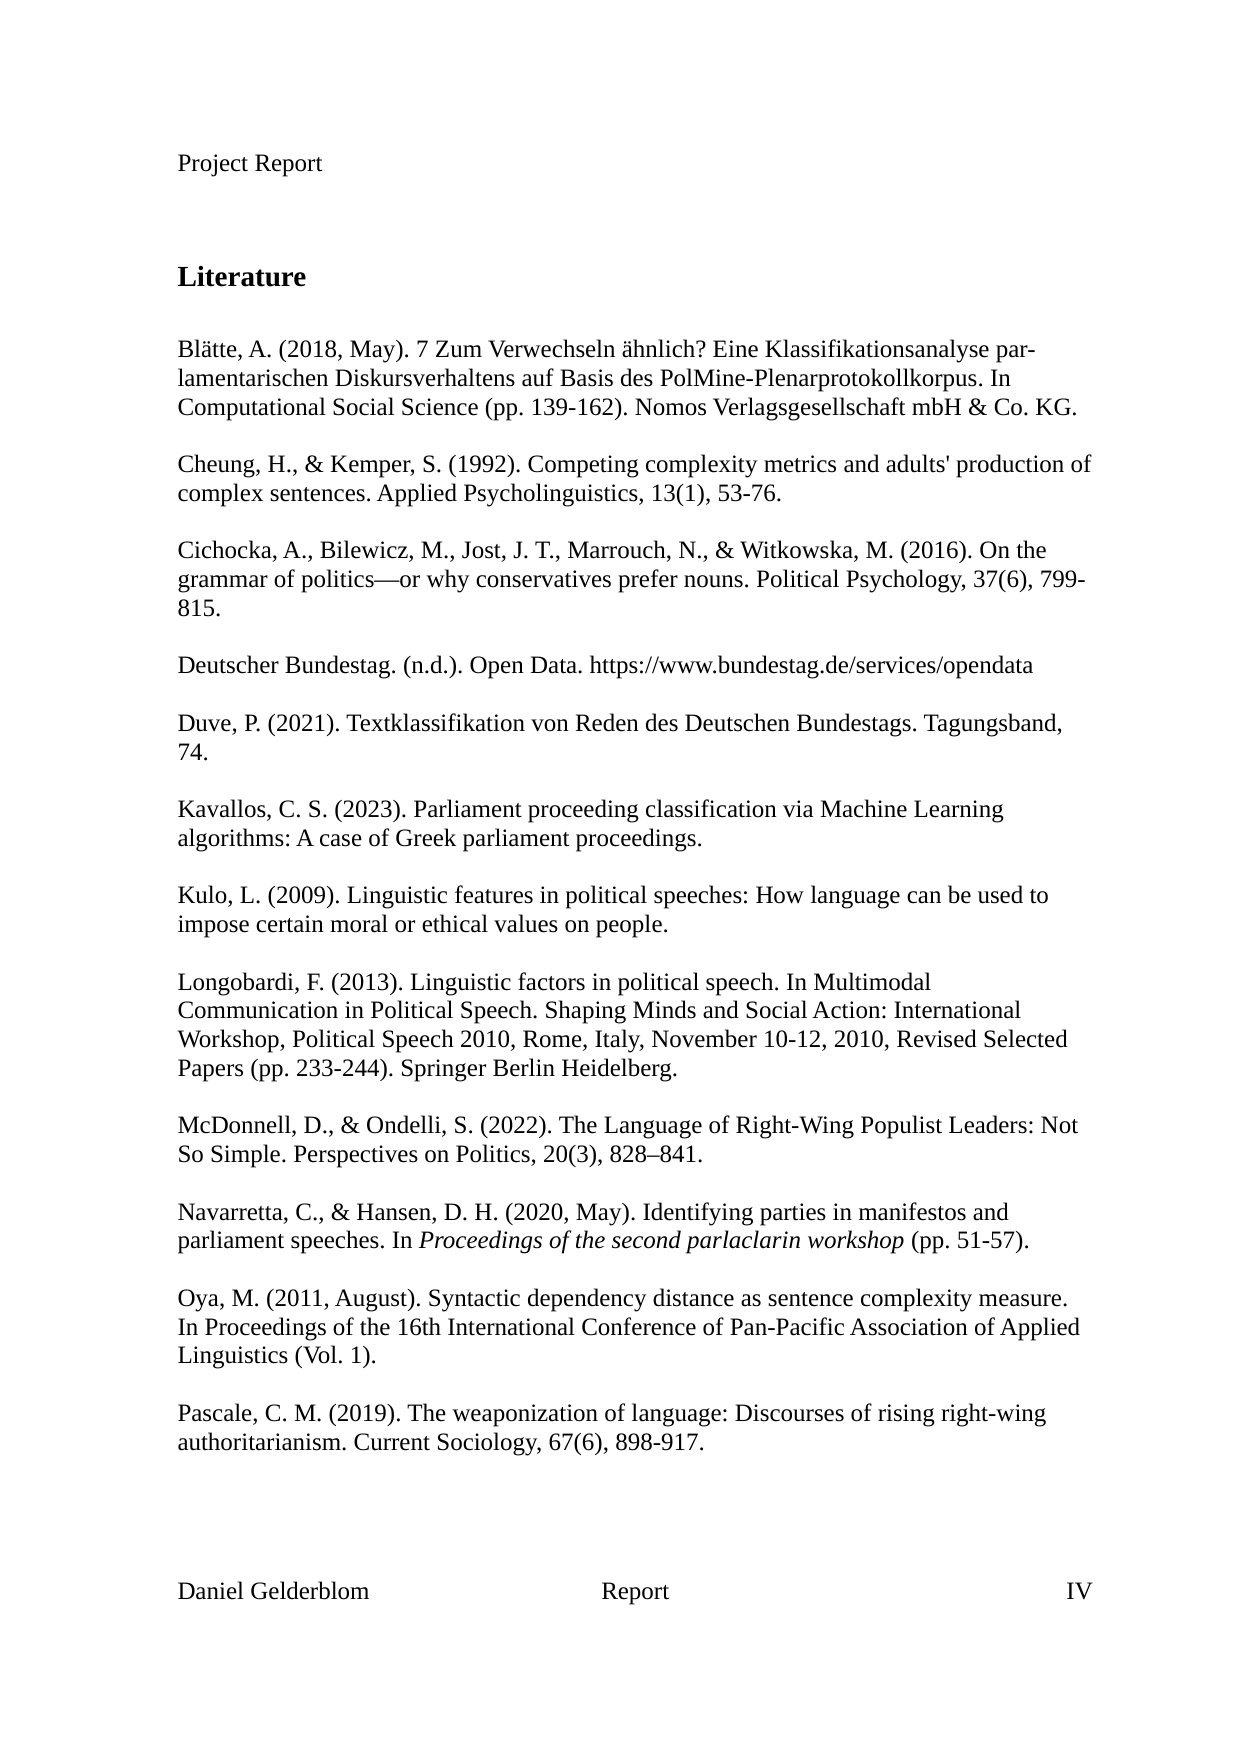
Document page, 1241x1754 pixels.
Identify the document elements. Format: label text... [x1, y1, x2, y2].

text Cichocka, A., Bilewicz, M., Jost, J. T., Marrouch, N., & Witkowska, M. (2016). On the grammar of politics—or why conservatives prefer nouns. Political Psychology, 37(6), 799-815. [177, 536, 1093, 622]
text Oya, M. (2011, August). Syntactic dependency distance as sentence complexity measure. In Proceedings of the 16th International Conference of Pan-Pacific Association of Applied Linguistics (Vol. 1). [177, 1283, 1093, 1369]
text Kavallos, C. S. (2023). Parliament proceeding classification via Machine Learning algorithms: A case of Greek parliament proceedings. [177, 794, 1093, 852]
text Longobardi, F. (2013). Linguistic factors in political speech. In Multimodal Communication in Political Speech. Shaping Minds and Social Action: International Workshop, Political Speech 2010, Rome, Italy, November 10-12, 2010, Revised Selected Papers (pp. 233-244). Springer Berlin Heidelberg. [177, 967, 1093, 1082]
subtitle Literature [177, 259, 1093, 293]
text Blätte, A. (2018, May). 7 Zum Verwechseln ähnlich? Eine Klassifikationsanalyse par-lamentarischen Diskursverhaltens auf Basis des PolMine-Plenarprotokollkorpus. In Computational Social Science (pp. 139-162). Nomos Verlagsgesellschaft mbH & Co. KG. [177, 334, 1093, 421]
text Navarretta, C., & Hansen, D. H. (2020, May). Identifying parties in manifestos and parliament speeches. In Proceedings of the second parlaclarin workshop (pp. 51-57). [177, 1197, 1093, 1254]
text Cheung, H., & Kemper, S. (1992). Competing complexity metrics and adults' production of complex sentences. Applied Psycholinguistics, 13(1), 53-76. [177, 449, 1093, 507]
text Pascale, C. M. (2019). The weaponization of language: Discourses of rising right-wing authoritarianism. Current Sociology, 67(6), 898-917. [177, 1398, 1093, 1456]
text Deutscher Bundestag. (n.d.). Open Data. https://www.bundestag.de/services/opendata [177, 651, 1093, 679]
text Duve, P. (2021). Textklassifikation von Reden des Deutschen Bundestags. Tagungsband, 74. [177, 708, 1093, 766]
text McDonnell, D., & Ondelli, S. (2022). The Language of Right-Wing Populist Leaders: Not So Simple. Perspectives on Politics, 20(3), 828–841. [177, 1111, 1093, 1168]
text Kulo, L. (2009). Linguistic features in political speeches: How language can be used to impose certain moral or ethical values on people. [177, 881, 1093, 938]
